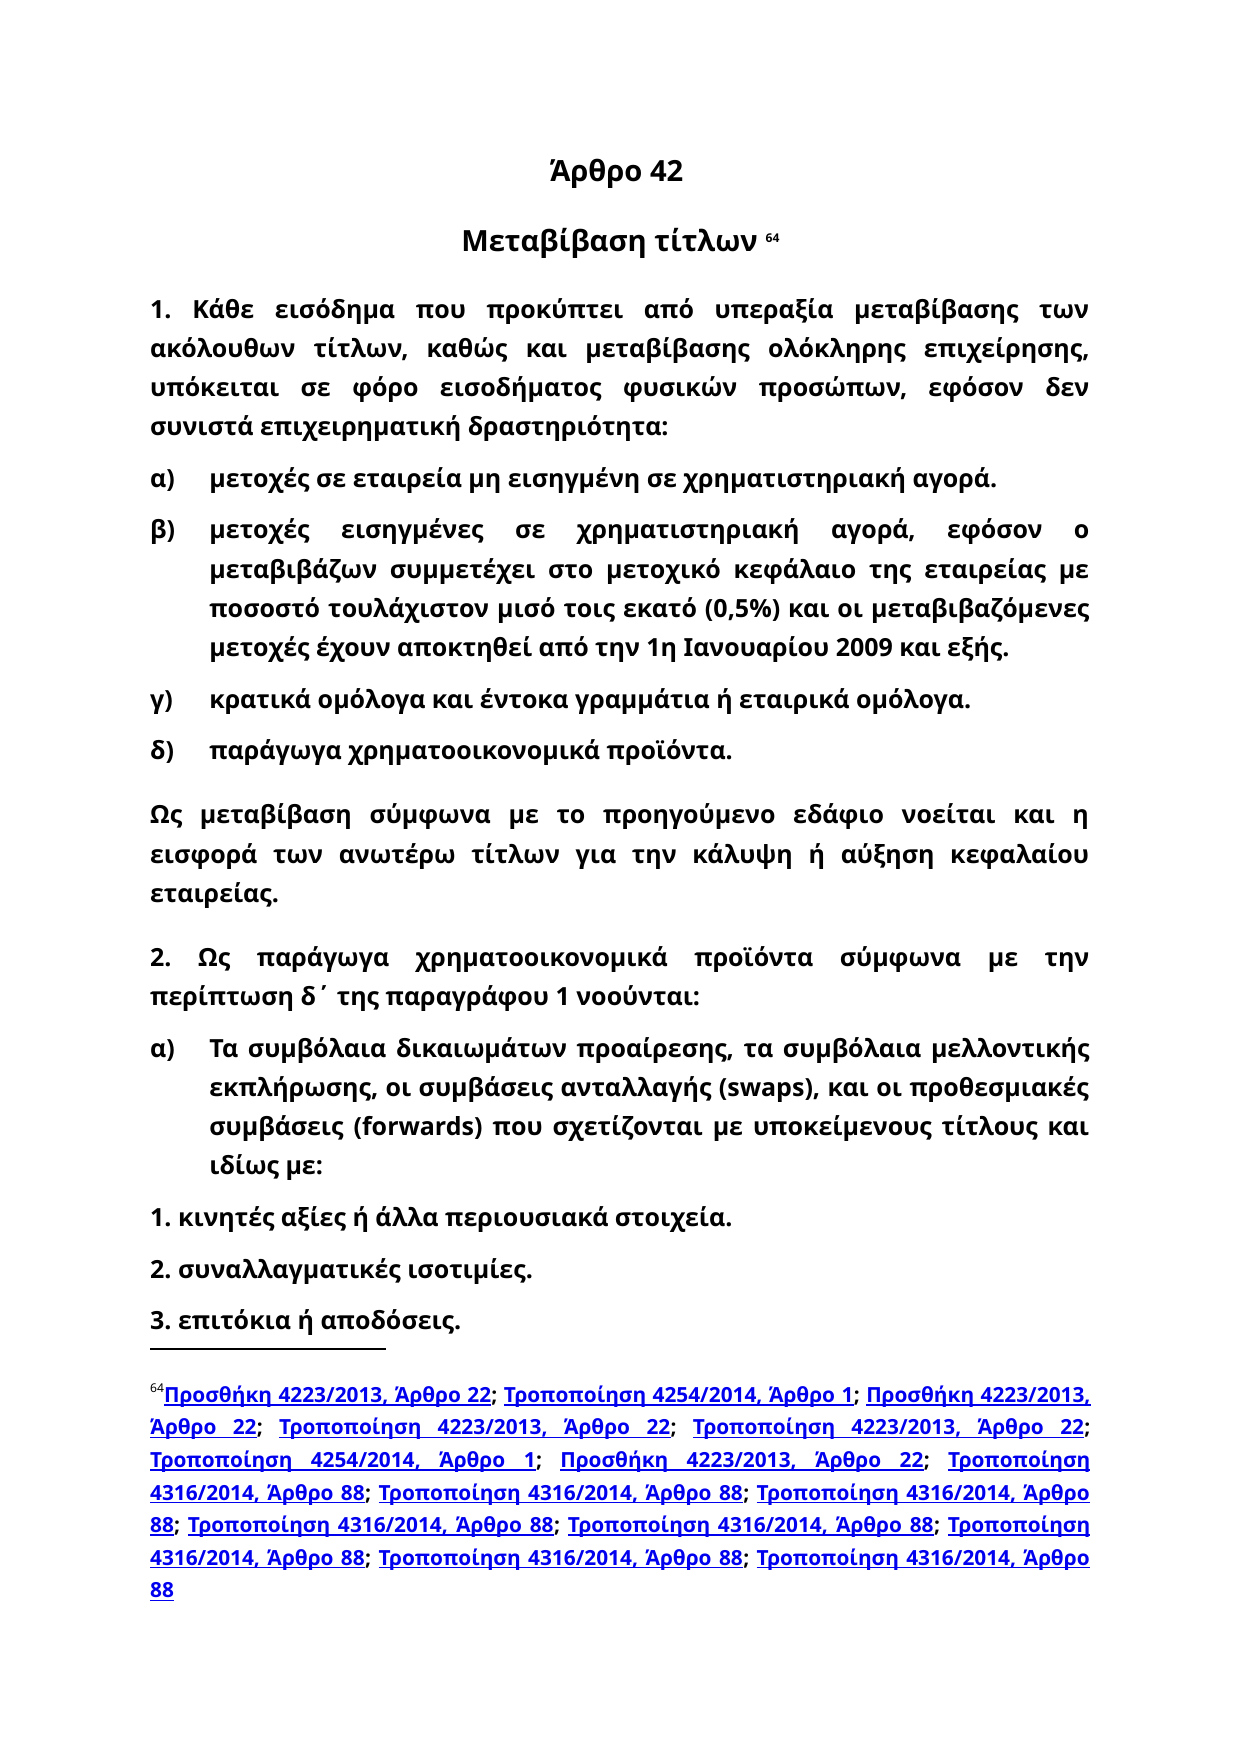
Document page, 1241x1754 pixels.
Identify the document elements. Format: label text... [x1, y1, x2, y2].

list α) μετοχές σε εταιρεία μη εισηγμένη σε χρηματιστηριακή αγορά. [150, 460, 1090, 494]
text 2. Ως παράγωγα χρηματοοικονομικά προϊόντα σύμφωνα με την περίπτωση δ΄ της παραγράφου 1 νοούνται: [150, 939, 1090, 1013]
text 1. Κάθε εισόδημα που προκύπτει από υπεραξία μεταβίβασης των ακόλουθων τίτλων, καθώς και μεταβίβασης ολόκληρης επιχείρησης, υπόκειται σε φόρο εισοδήματος φυσικών προσώπων, εφόσον δεν συνιστά επιχειρηματική δραστηριότητα: [150, 291, 1090, 443]
subtitle Μεταβίβαση τίτλων [150, 221, 1090, 260]
list γ) κρατικά ομόλογα και έντοκα γραμμάτια ή εταιρικά ομόλογα. [150, 681, 1090, 715]
list δ) παράγωγα χρηματοοικονομικά προϊόντα. [150, 733, 1090, 767]
list β) μετοχές εισηγμένες σε χρηματιστηριακή αγορά, εφόσον ο μεταβιβάζων συμμετέχει στο μετοχικό κεφάλαιο της εταιρείας με ποσοστό τουλάχιστον μισό τοις εκατό (0,5%) και οι μεταβιβαζόμενες μετοχές έχουν αποκτηθεί από την 1η Ιανουαρίου 2009 και εξής. [150, 512, 1090, 664]
text 1. κινητές αξίες ή άλλα περιουσιακά στοιχεία. [150, 1199, 1090, 1234]
text 3. επιτόκια ή αποδόσεις. [150, 1303, 1090, 1337]
text 2. συναλλαγματικές ισοτιμίες. [150, 1251, 1090, 1285]
text Προσθήκη 4223/2013, Άρθρο 22; Τροποποίηση 4254/2014, Άρθρο 1; Προσθήκη 4223/2013, Άρθρο 22; Τροποποίηση 4223/2013, Άρθρο 22; Τροποποίηση 4223/2013, Άρθρο 22; Τροποποίηση 4254/2014, Άρθρο 1; Προσθήκη 4223/2013, Άρθρο 22; Τροποποίηση 4316/2014, Άρθρο 88; Τροποποίηση 4316/2014, Άρθρο 88; Τροποποίηση 4316/2014, Άρθρο 88; Τροποποίηση 4316/2014, Άρθρο 88; Τροποποίηση 4316/2014, Άρθρο 88; Τροποποίηση 4316/2014, Άρθρο 88; Τροποποίηση 4316/2014, Άρθρο 88; Τροποποίηση 4316/2014, Άρθρο 88 [150, 1380, 1090, 1604]
subtitle Άρθρο 42 [150, 150, 1090, 190]
list α) Τα συμβόλαια δικαιωμάτων προαίρεσης, τα συμβόλαια μελλοντικής εκπλήρωσης, οι συμβάσεις ανταλλαγής (swaps), και οι προθεσμιακές συμβάσεις (forwards) που σχετίζονται με υποκείμενους τίτλους και ιδίως με: [150, 1030, 1090, 1182]
text Ως μεταβίβαση σύμφωνα με το προηγούμενο εδάφιο νοείται και η εισφορά των ανωτέρω τίτλων για την κάλυψη ή αύξηση κεφαλαίου εταιρείας. [150, 797, 1090, 909]
